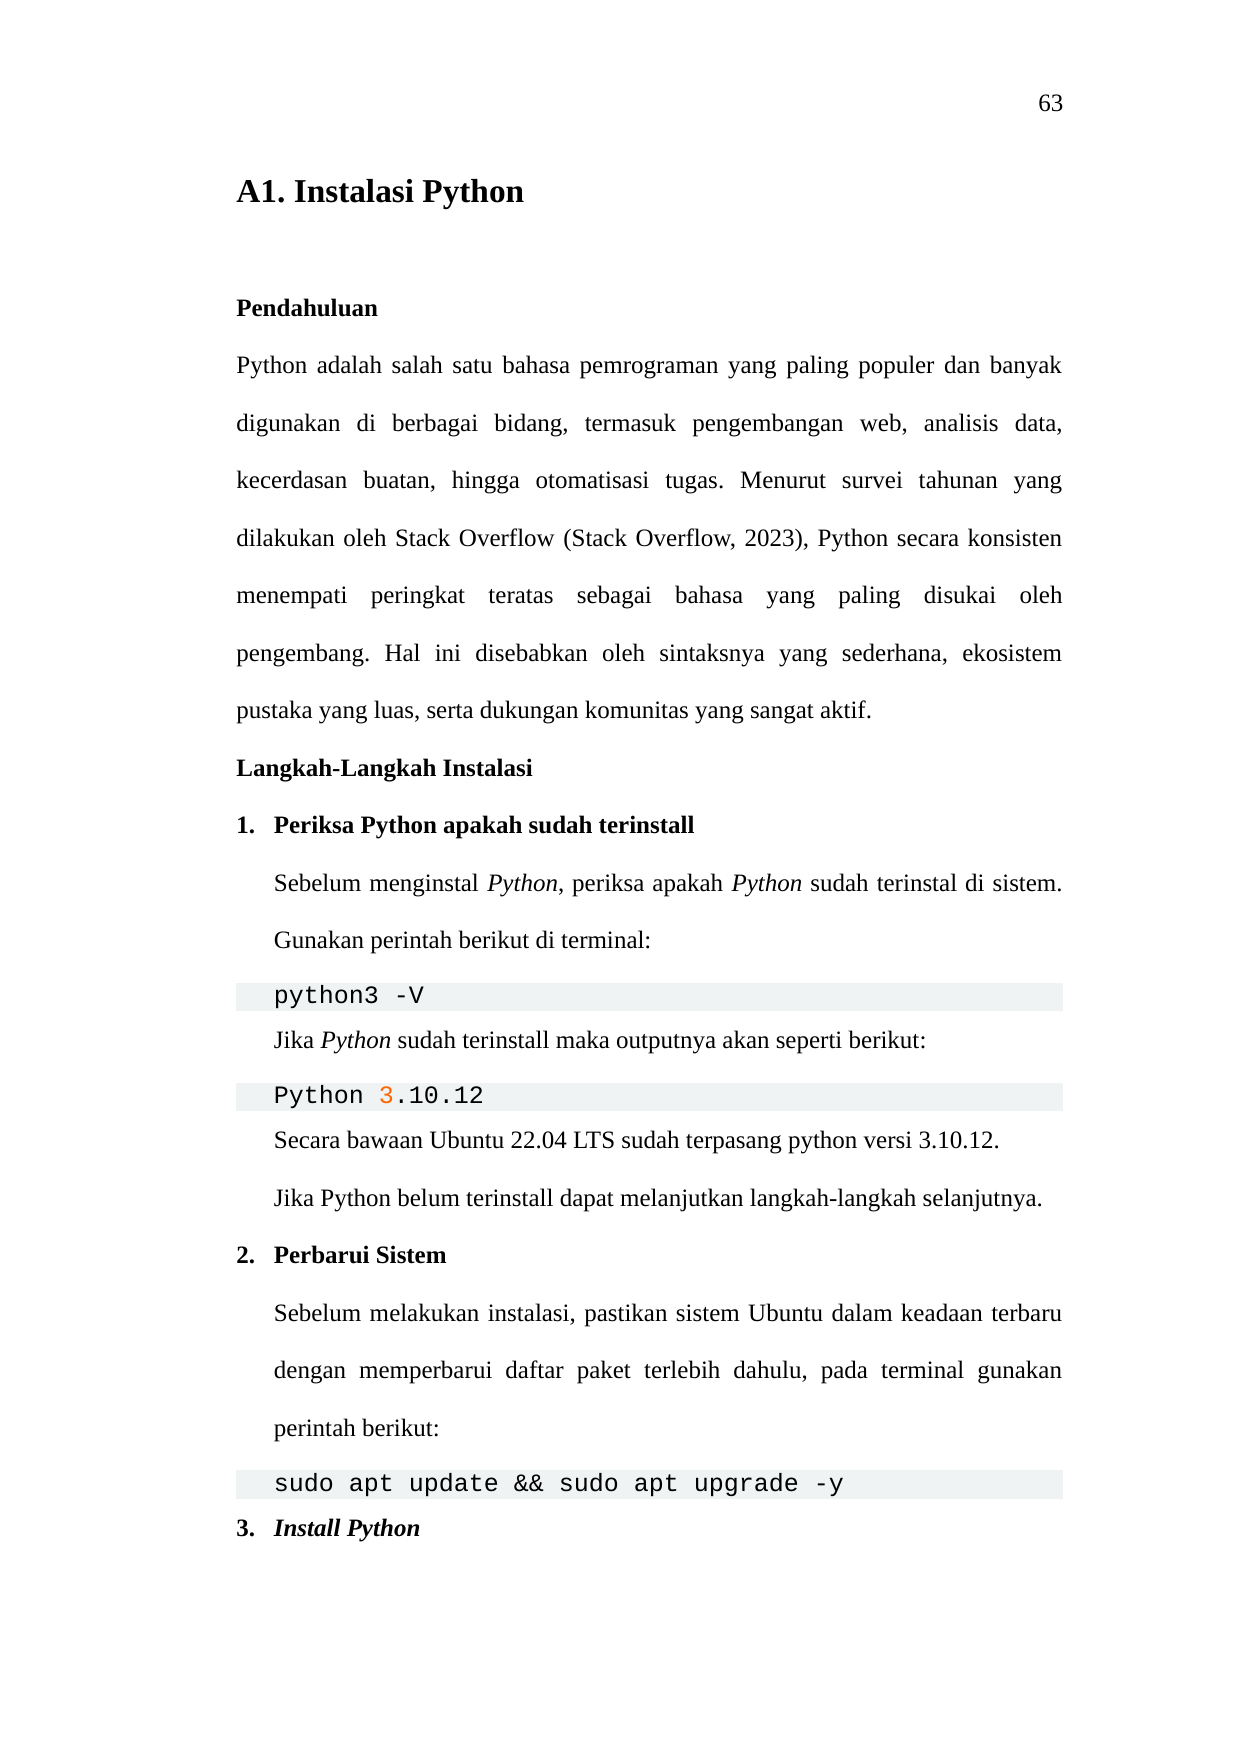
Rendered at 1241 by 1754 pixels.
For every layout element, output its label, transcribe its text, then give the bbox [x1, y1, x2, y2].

list Python 3.10.12 [236, 1083, 1063, 1111]
list sudo apt update && sudo apt upgrade -y [236, 1470, 1063, 1499]
list python3 -V [236, 983, 1063, 1011]
text Pendahuluan [236, 293, 1063, 322]
list Periksa Python apakah sudah terinstall [236, 810, 1063, 839]
text Langkah-Langkah Instalasi [236, 753, 1063, 782]
text Python adalah salah satu bahasa pemrograman yang paling populer dan banyak digunakan di berbagai bidang, termasuk pengembangan web, analisis data, kecerdasan buatan, hingga otomatisasi tugas. Menurut survei tahunan yang dilakukan oleh Stack Overflow (Stack Overflow, 2023), Python secara konsisten menempati peringkat teratas sebagai bahasa yang paling disukai oleh pengembang. Hal ini disebabkan oleh sintaksnya yang sederhana, ekosistem pustaka yang luas, serta dukungan komunitas yang sangat aktif. [236, 350, 1063, 724]
list Perbarui Sistem [236, 1240, 1063, 1269]
list Sebelum melakukan instalasi, pastikan sistem Ubuntu dalam keadaan terbaru dengan memperbarui daftar paket terlebih dahulu, pada terminal gunakan perintah berikut: [236, 1298, 1063, 1442]
list Jika Python belum terinstall dapat melanjutkan langkah-langkah selanjutnya. [236, 1183, 1063, 1212]
subtitle A1. Instalasi Python [236, 172, 1063, 210]
list Sebelum menginstal Python, periksa apakah Python sudah terinstal di sistem. Gunakan perintah berikut di terminal: [236, 868, 1063, 954]
list Install Python [236, 1513, 1063, 1542]
list Secara bawaan Ubuntu 22.04 LTS sudah terpasang python versi 3.10.12. [236, 1125, 1063, 1154]
list Jika Python sudah terinstall maka outputnya akan seperti berikut: [236, 1025, 1063, 1054]
